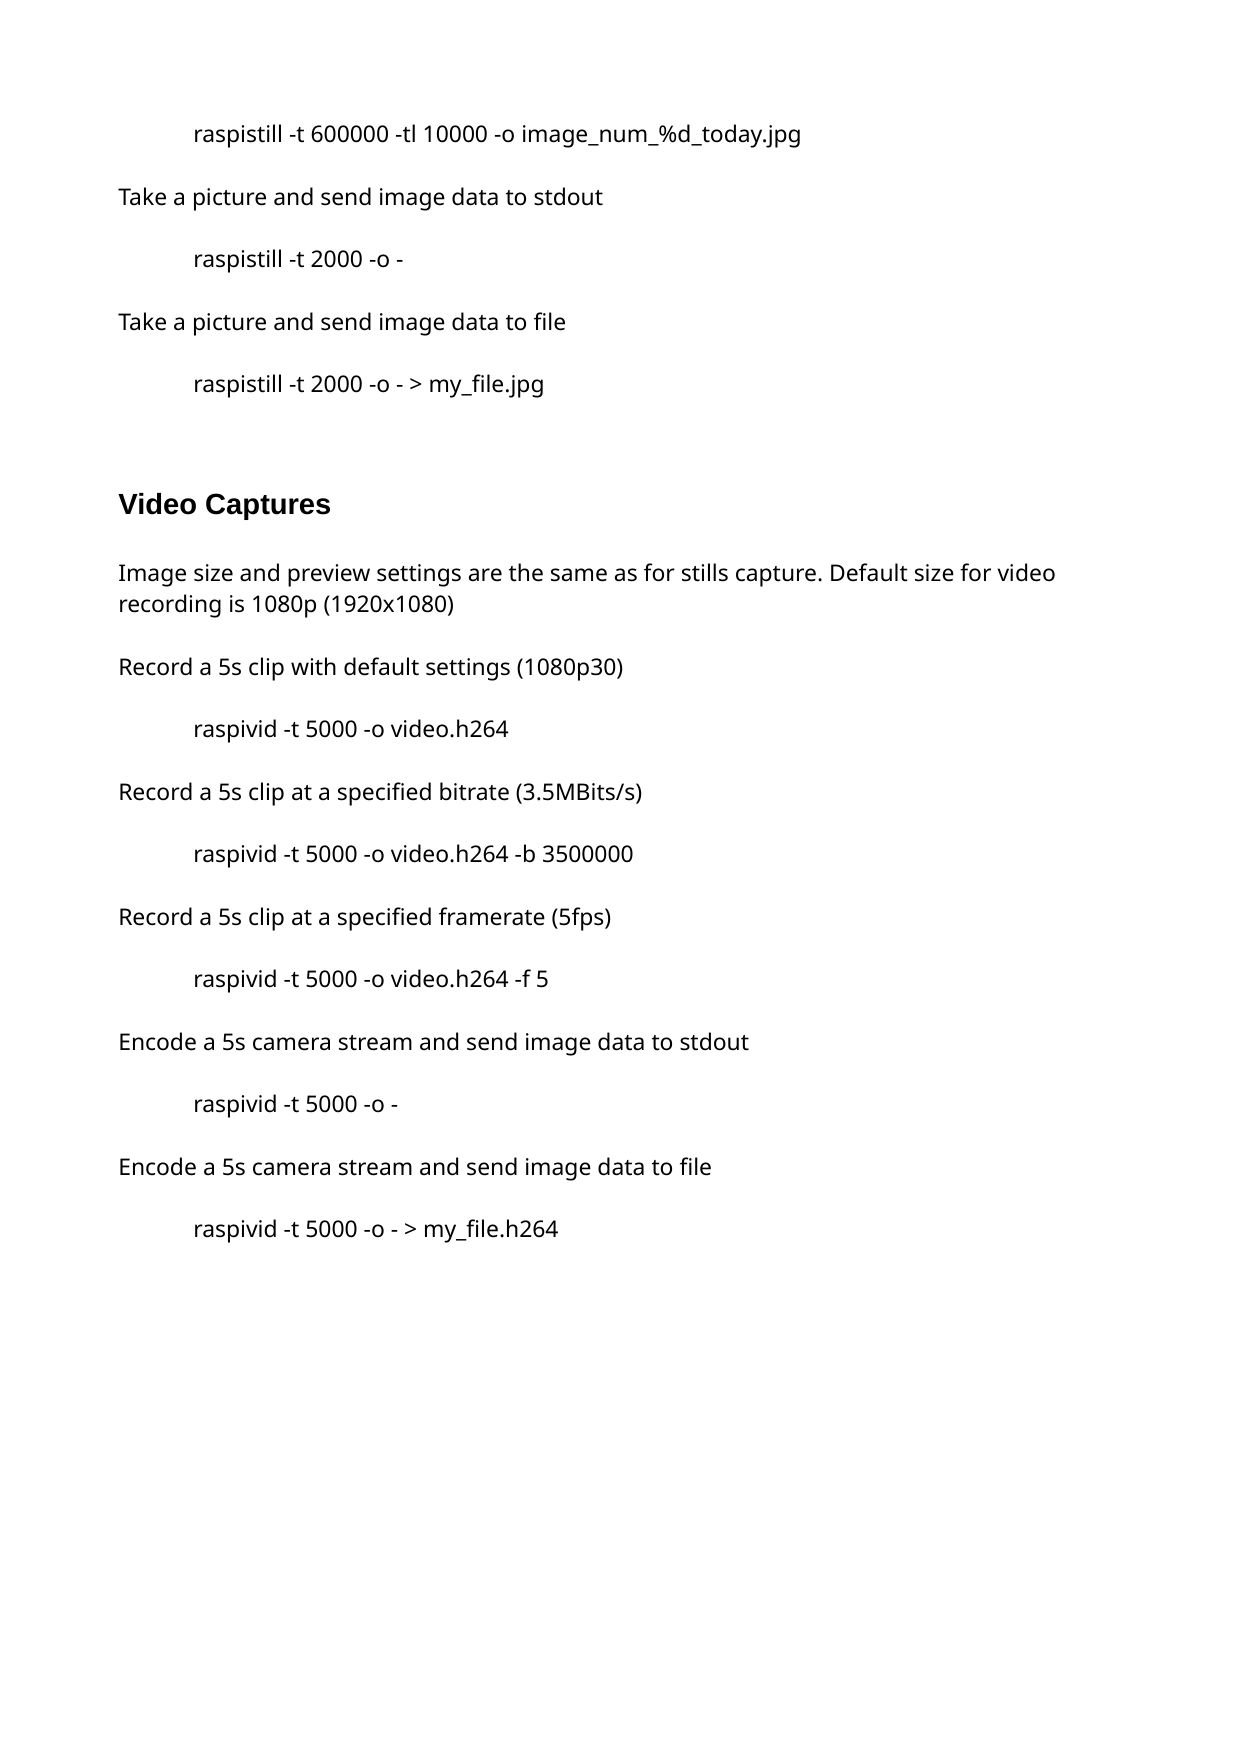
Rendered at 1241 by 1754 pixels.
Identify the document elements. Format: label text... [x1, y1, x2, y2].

text Take a picture and send image data to stdout [118, 181, 1122, 212]
text Record a 5s clip at a specified framerate (5fps) [118, 901, 1122, 932]
text raspistill -t 2000 -o - > my_file.jpg [118, 368, 1122, 399]
text Encode a 5s camera stream and send image data to stdout [118, 1026, 1122, 1057]
text Encode a 5s camera stream and send image data to file [118, 1151, 1122, 1182]
text raspivid -t 5000 -o video.h264 -b 3500000 [118, 838, 1122, 870]
text raspistill -t 2000 -o - [118, 243, 1122, 274]
text Take a picture and send image data to file [118, 306, 1122, 337]
text raspivid -t 5000 -o video.h264 -f 5 [118, 963, 1122, 995]
text raspivid -t 5000 -o - > my_file.h264 [118, 1213, 1122, 1245]
text raspivid -t 5000 -o - [118, 1088, 1122, 1120]
subtitle Video Captures [118, 487, 1122, 520]
text Record a 5s clip at a specified bitrate (3.5MBits/s) [118, 776, 1122, 807]
text Image size and preview settings are the same as for stills capture. Default size for video recording is 1080p (1920x1080) [118, 557, 1122, 620]
text raspivid -t 5000 -o video.h264 [118, 713, 1122, 745]
text Record a 5s clip with default settings (1080p30) [118, 651, 1122, 682]
text raspistill -t 600000 -tl 10000 -o image_num_%d_today.jpg [118, 118, 1122, 149]
